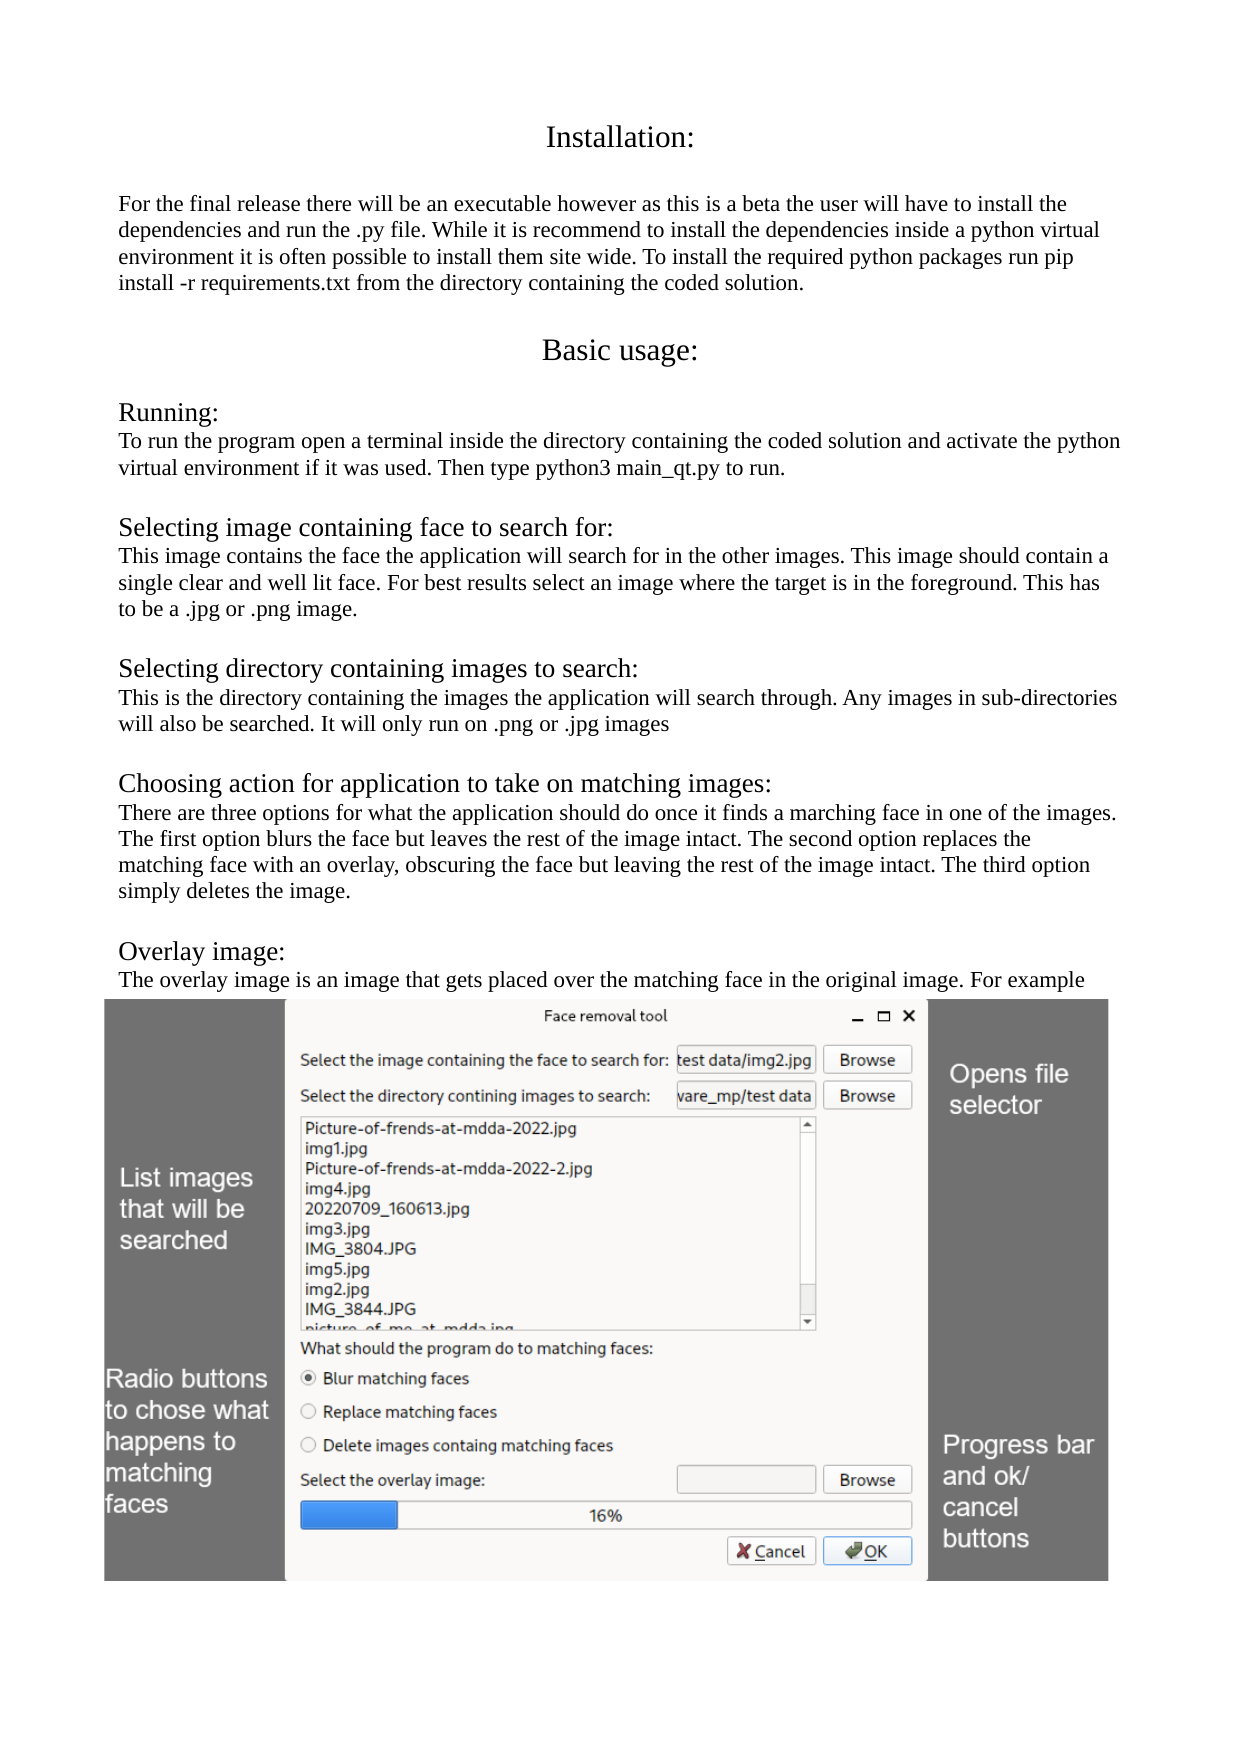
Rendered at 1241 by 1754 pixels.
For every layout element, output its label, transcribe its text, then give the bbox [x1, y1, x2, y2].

text For the final release there will be an executable however as this is a beta the user will have to install the dependencies and run the .py file. While it is recommend to install the dependencies inside a python virtual environment it is often possible to install them site wide. To install the required python packages run pip install -r requirements.txt from the directory containing the coded solution. [118, 190, 1122, 295]
text Choosing action for application to take on matching images: [118, 767, 1122, 798]
picture [104, 999, 1109, 1581]
text Selecting image containing face to search for: [118, 511, 1122, 542]
text To run the program open a terminal inside the directory containing the coded solution and activate the python virtual environment if it was used. Then type python3 main_qt.py to run. [118, 427, 1122, 480]
text Selecting directory containing images to search: [118, 652, 1122, 683]
text Installation: [118, 118, 1122, 154]
text Running: [118, 396, 1122, 427]
text The overlay image is an image that gets placed over the matching face in the original image. For example [118, 966, 1122, 993]
text This image contains the face the application will search for in the other images. This image should contain a single clear and well lit face. For best results select an image where the target is in the foreground. This has to be a .jpg or .png image. [118, 542, 1122, 621]
text This is the directory containing the images the application will search through. Any images in sub-directories will also be searched. It will only run on .png or .jpg images [118, 683, 1122, 736]
text There are three options for what the application should do once it finds a marching face in one of the images. The first option blurs the face but leaves the rest of the image intact. The second option replaces the matching face with an overlay, obscuring the face but leaving the rest of the image intact. The third option simply deletes the image. [118, 798, 1122, 904]
text Overlay image: [118, 935, 1122, 966]
text Basic usage: [118, 331, 1122, 367]
